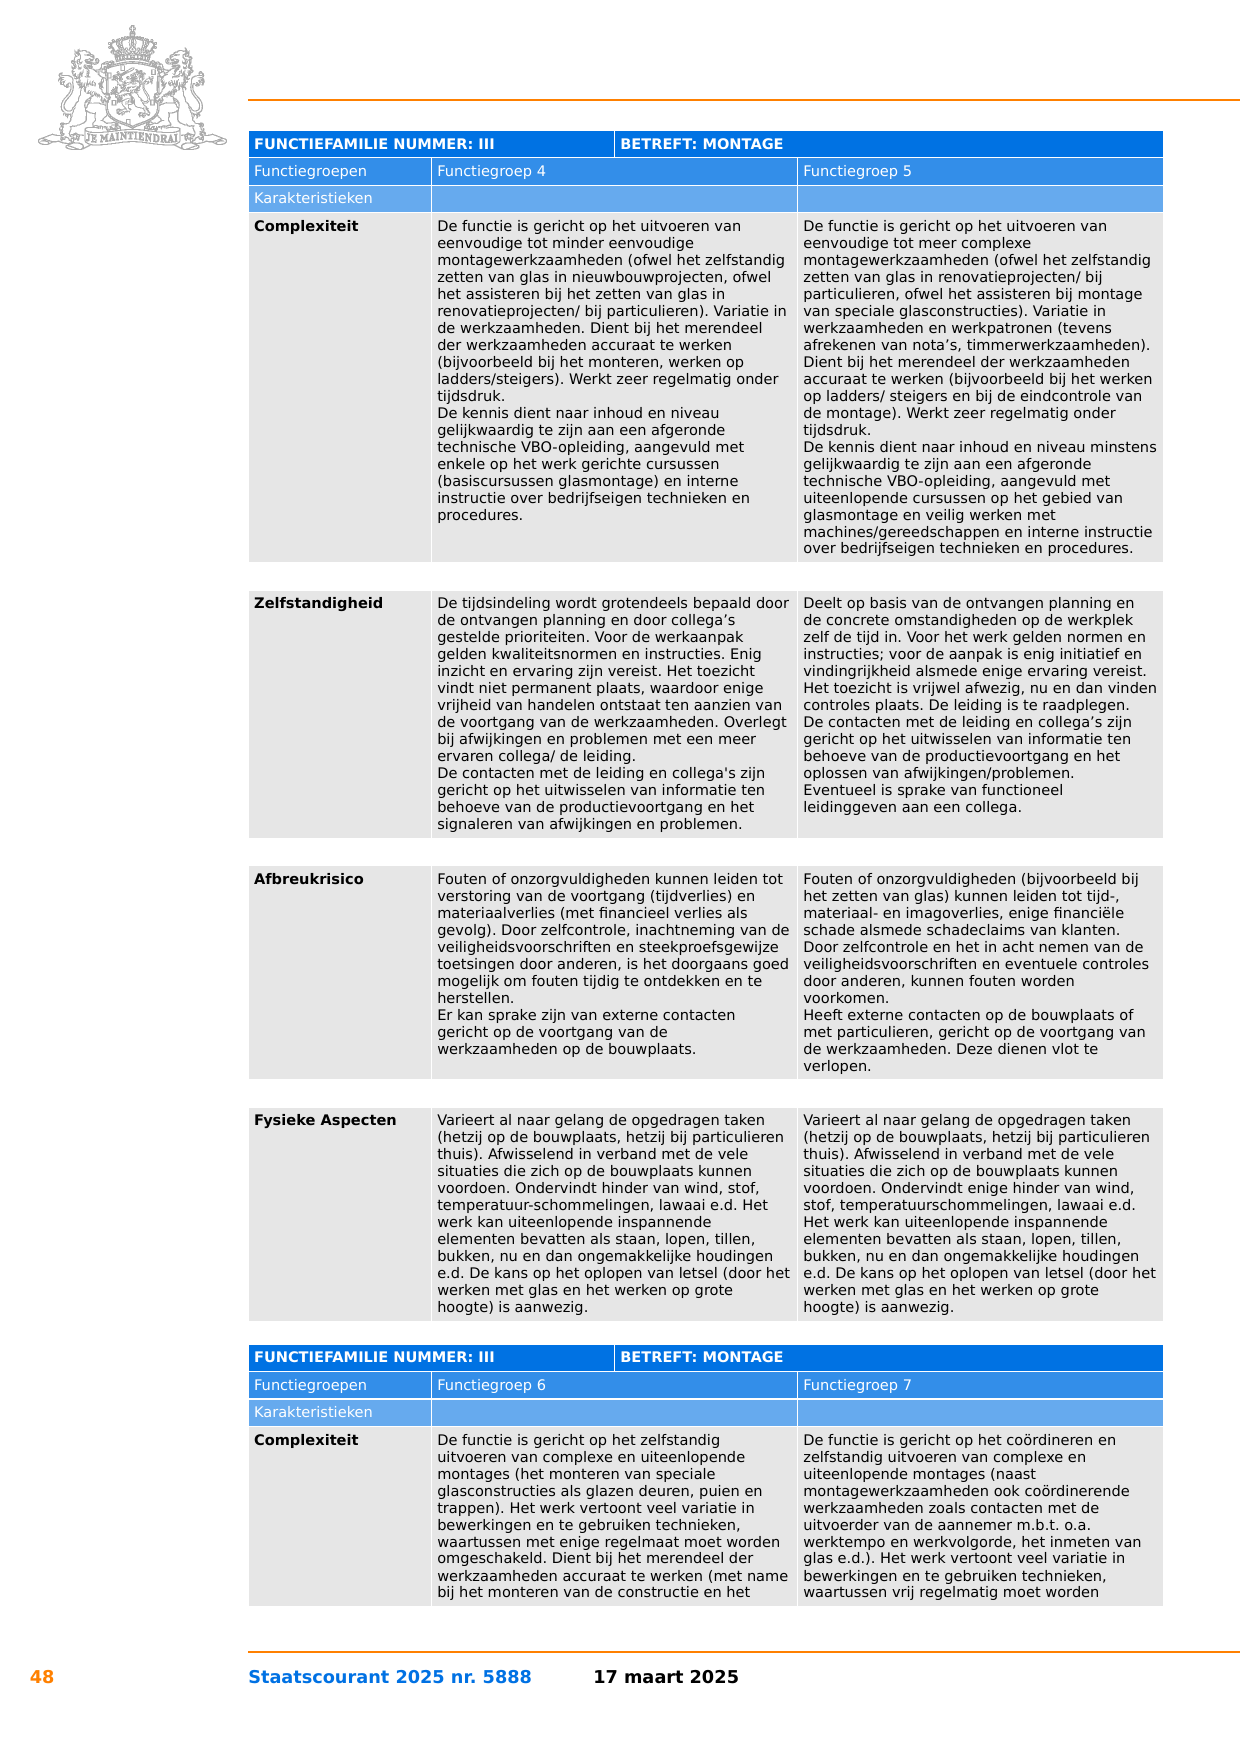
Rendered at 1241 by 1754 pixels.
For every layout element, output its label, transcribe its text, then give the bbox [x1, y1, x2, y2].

table_cell [432, 563, 797, 589]
table_cell Fysieke Aspecten [249, 1108, 431, 1321]
table_header BETREFT: MONTAGE [615, 131, 1163, 157]
table_cell [432, 186, 797, 212]
table_cell Afbreukrisico [249, 866, 431, 1079]
table_cell [249, 563, 431, 589]
table_cell Deelt op basis van de ontvangen planning en de concrete omstandigheden op de werkplek zelf de tijd in. Voor het werk gelden normen en instructies; voor de aanpak is enig initiatief en vindingrijkheid alsmede enige ervaring vereist. Het toezicht is vrijwel afwezig, nu en dan vinden controles plaats. De leiding is te raadplegen. De contacten met de leiding en collega’s zijn gericht op het uitwisselen van informatie ten behoeve van de productievoortgang en het oplossen van afwijkingen/problemen. Eventueel is sprake van functioneel leidinggeven aan een collega. [798, 591, 1163, 838]
table_cell [798, 1400, 1163, 1426]
table_cell De functie is gericht op het uitvoeren van eenvoudige tot meer complexe montagewerkzaamheden (ofwel het zelfstandig zetten van glas in renovatieprojecten/ bij particulieren, ofwel het assisteren bij montage van speciale glasconstructies). Variatie in werkzaamheden en werkpatronen (tevens afrekenen van nota’s, timmerwerkzaamheden). Dient bij het merendeel der werkzaamheden accuraat te werken (bijvoorbeeld bij het werken op ladders/ steigers en bij de eindcontrole van de montage). Werkt zeer regelmatig onder tijdsdruk. De kennis dient naar inhoud en niveau minstens gelijkwaardig te zijn aan een afgeronde technische VBO-opleiding, aangevuld met uiteenlopende cursussen op het gebied van glasmontage en veilig werken met machines/gereedschappen en interne instructie over bedrijfseigen technieken en procedures. [798, 213, 1163, 562]
table_cell [798, 563, 1163, 589]
table_cell [432, 1080, 797, 1107]
table_cell [432, 839, 797, 865]
table_cell De functie is gericht op het uitvoeren van eenvoudige tot minder eenvoudige montagewerkzaamheden (ofwel het zelfstandig zetten van glas in nieuwbouwprojecten, ofwel het assisteren bij het zetten van glas in renovatieprojecten/ bij particulieren). Variatie in de werkzaamheden. Dient bij het merendeel der werkzaamheden accuraat te werken (bijvoorbeeld bij het monteren, werken op ladders/steigers). Werkt zeer regelmatig onder tijdsdruk. De kennis dient naar inhoud en niveau gelijkwaardig te zijn aan een afgeronde technische VBO-opleiding, aangevuld met enkele op het werk gerichte cursussen (basiscursussen glasmontage) en interne instructie over bedrijfseigen technieken en procedures. [432, 213, 797, 562]
table_header FUNCTIEFAMILIE NUMMER: III [249, 1345, 614, 1371]
table_header BETREFT: MONTAGE [615, 1345, 1163, 1371]
table_cell [798, 186, 1163, 212]
table_cell [798, 1080, 1163, 1107]
table_cell De functie is gericht op het zelfstandig uitvoeren van complexe en uiteenlopende montages (het monteren van speciale glasconstructies als glazen deuren, puien en trappen). Het werk vertoont veel variatie in bewerkingen en te gebruiken technieken, waartussen met enige regelmaat moet worden omgeschakeld. Dient bij het merendeel der werkzaamheden accuraat te werken (met name bij het monteren van de constructie en het [432, 1427, 797, 1606]
table_cell Functiegroep 5 [798, 158, 1163, 185]
table_cell De functie is gericht op het coördineren en zelfstandig uitvoeren van complexe en uiteenlopende montages (naast montagewerkzaamheden ook coördinerende werkzaamheden zoals contacten met de uitvoerder van de aannemer m.b.t. o.a. werktempo en werkvolgorde, het inmeten van glas e.d.). Het werk vertoont veel variatie in bewerkingen en te gebruiken technieken, waartussen vrij regelmatig moet worden [798, 1427, 1163, 1606]
table_cell Zelfstandigheid [249, 591, 431, 838]
table_cell [249, 1080, 431, 1107]
table_cell Functiegroep 6 [432, 1372, 797, 1398]
table_cell Fouten of onzorgvuldigheden kunnen leiden tot verstoring van de voortgang (tijdverlies) en materiaalverlies (met financieel verlies als gevolg). Door zelfcontrole, inachtneming van de veiligheidsvoorschriften en steekproefsgewijze toetsingen door anderen, is het doorgaans goed mogelijk om fouten tijdig te ontdekken en te herstellen. Er kan sprake zijn van externe contacten gericht op de voortgang van de werkzaamheden op de bouwplaats. [432, 866, 797, 1079]
table_cell Karakteristieken [249, 1400, 431, 1426]
table_cell Functiegroepen [249, 158, 431, 185]
table_cell Varieert al naar gelang de opgedragen taken (hetzij op de bouwplaats, hetzij bij particulieren thuis). Afwisselend in verband met de vele situaties die zich op de bouwplaats kunnen voordoen. Ondervindt enige hinder van wind, stof, temperatuurschommelingen, lawaai e.d. Het werk kan uiteenlopende inspannende elementen bevatten als staan, lopen, tillen, bukken, nu en dan ongemakkelijke houdingen e.d. De kans op het oplopen van letsel (door het werken met glas en het werken op grote hoogte) is aanwezig. [798, 1108, 1163, 1321]
table_cell Functiegroep 4 [432, 158, 797, 185]
table_header FUNCTIEFAMILIE NUMMER: III [249, 131, 614, 157]
table_cell Varieert al naar gelang de opgedragen taken (hetzij op de bouwplaats, hetzij bij particulieren thuis). Afwisselend in verband met de vele situaties die zich op de bouwplaats kunnen voordoen. Ondervindt hinder van wind, stof, temperatuur-schommelingen, lawaai e.d. Het werk kan uiteenlopende inspannende elementen bevatten als staan, lopen, tillen, bukken, nu en dan ongemakkelijke houdingen e.d. De kans op het oplopen van letsel (door het werken met glas en het werken op grote hoogte) is aanwezig. [432, 1108, 797, 1321]
table_cell Functiegroepen [249, 1372, 431, 1398]
picture [38, 25, 227, 150]
table_cell Fouten of onzorgvuldigheden (bijvoorbeeld bij het zetten van glas) kunnen leiden tot tijd-, materiaal- en imagoverlies, enige financiële schade alsmede schadeclaims van klanten. Door zelfcontrole en het in acht nemen van de veiligheidsvoorschriften en eventuele controles door anderen, kunnen fouten worden voorkomen. Heeft externe contacten op de bouwplaats of met particulieren, gericht op de voortgang van de werkzaamheden. Deze dienen vlot te verlopen. [798, 866, 1163, 1079]
table_cell [798, 839, 1163, 865]
table_cell Karakteristieken [249, 186, 431, 212]
table_cell [249, 839, 431, 865]
table_cell Complexiteit [249, 213, 431, 562]
table_cell [432, 1400, 797, 1426]
table_cell Complexiteit [249, 1427, 431, 1606]
table_cell De tijdsindeling wordt grotendeels bepaald door de ontvangen planning en door collega’s gestelde prioriteiten. Voor de werkaanpak gelden kwaliteitsnormen en instructies. Enig inzicht en ervaring zijn vereist. Het toezicht vindt niet permanent plaats, waardoor enige vrijheid van handelen ontstaat ten aanzien van de voortgang van de werkzaamheden. Overlegt bij afwijkingen en problemen met een meer ervaren collega/ de leiding. De contacten met de leiding en collega's zijn gericht op het uitwisselen van informatie ten behoeve van de productievoortgang en het signaleren van afwijkingen en problemen. [432, 591, 797, 838]
table_cell Functiegroep 7 [798, 1372, 1163, 1398]
